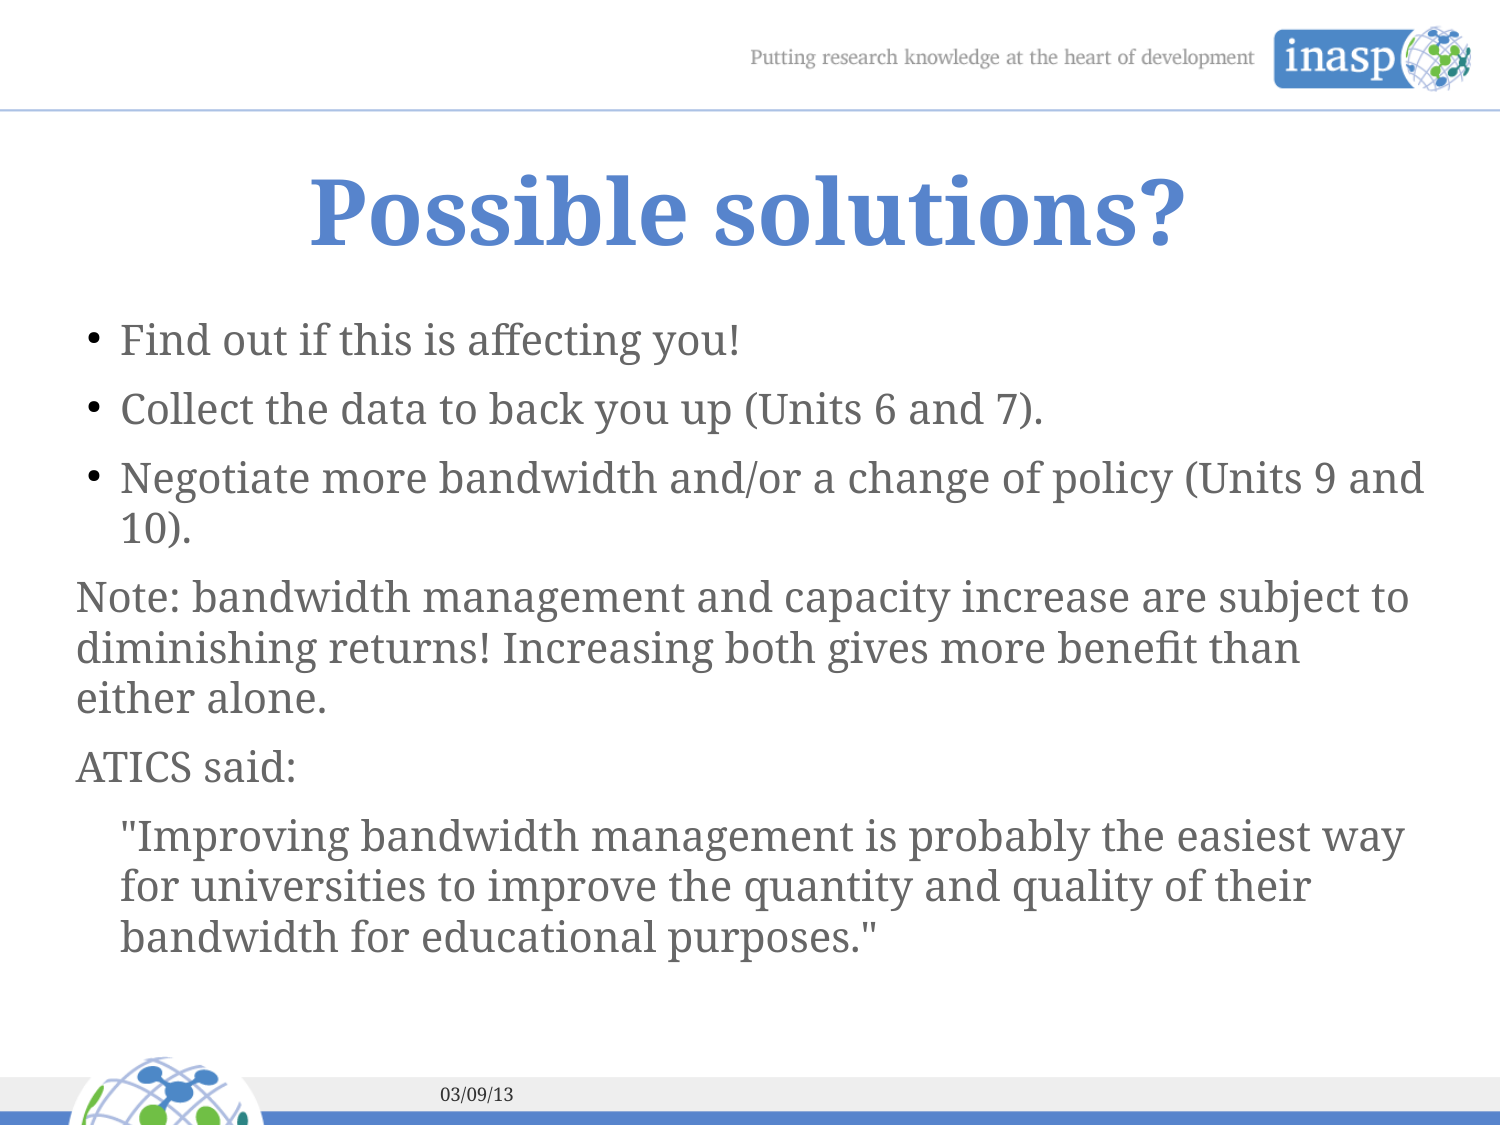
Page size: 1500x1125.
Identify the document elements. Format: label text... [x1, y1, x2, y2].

list Find out if this is affecting you! Collect the data to back you up (Units 6 and 7). Negotiate more bandwidth and/or a change of policy (Units 9 and 10). Note: bandwidth management and capacity increase are subject to diminishing returns! Increasing both gives more benefit than either alone. ATICS said: "Improving bandwidth management is probably the easiest way for universities to improve the quantity and quality of their bandwidth for educational purposes." [75, 313, 1426, 967]
title Possible solutions? [75, 129, 1426, 313]
picture [0, 0, 1500, 1125]
